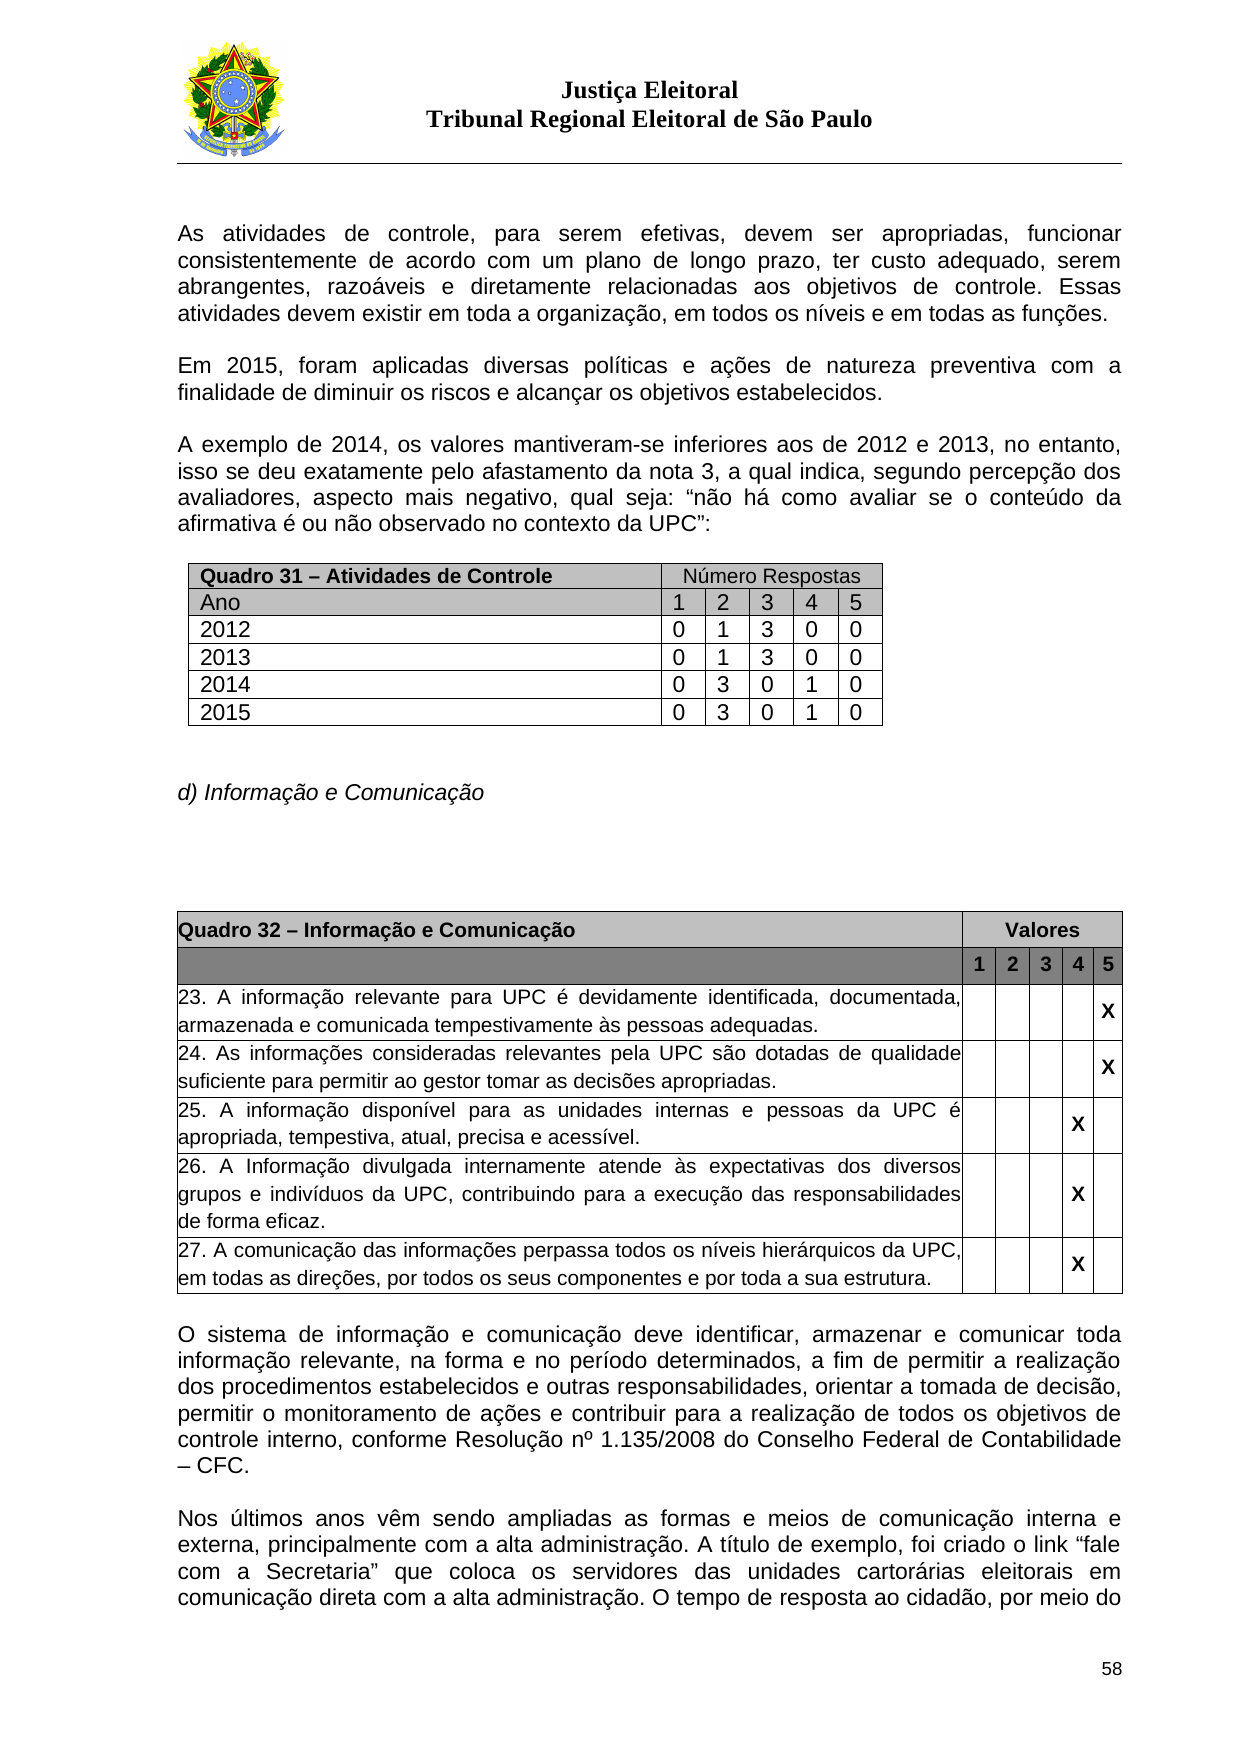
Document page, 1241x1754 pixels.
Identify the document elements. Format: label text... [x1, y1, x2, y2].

table_cell [1063, 985, 1093, 1040]
text O sistema de informação e comunicação deve identificar, armazenar e comunicar toda informação relevante, na forma e no período determinados, a fim de permitir a realização dos procedimentos estabelecidos e outras responsabilidades, orientar a tomada de decisão, permitir o monitoramento de ações e contribuir para a realização de todos os objetivos de controle interno, conforme Resolução nº 1.135/2008 do Conselho Federal de Contabilidade – CFC. [177, 1321, 1122, 1479]
table_cell 27. A comunicação das informações perpassa todos os níveis hierárquicos da UPC, em todas as direções, por todos os seus componentes e por toda a sua estrutura. [178, 1238, 962, 1293]
table_cell 1 [794, 699, 838, 725]
table_cell 0 [662, 699, 705, 725]
table_cell X [1063, 1098, 1093, 1153]
table_cell Ano [189, 589, 661, 615]
table_cell 2 [706, 589, 749, 615]
table_header Quadro 31 – Atividades de Controle [189, 564, 661, 588]
table_cell 1 [706, 644, 749, 670]
table_cell 0 [750, 671, 793, 698]
table_cell [1030, 1154, 1062, 1237]
table_cell 2 [996, 948, 1029, 984]
table_cell 2014 [189, 671, 661, 698]
table_cell 5 [839, 589, 882, 615]
table_cell 1 [662, 589, 705, 615]
table_cell 0 [839, 671, 882, 698]
table_cell 23. A informação relevante para UPC é devidamente identificada, documentada, armazenada e comunicada tempestivamente às pessoas adequadas. [178, 985, 962, 1040]
table_cell 1 [963, 948, 995, 984]
table_cell [1030, 1041, 1062, 1097]
table_cell [963, 1098, 995, 1153]
table_cell 0 [839, 644, 882, 670]
table_cell 5 [1094, 948, 1122, 984]
table_cell [1094, 1154, 1122, 1237]
text Em 2015, foram aplicadas diversas políticas e ações de natureza preventiva com a finalidade de diminuir os riscos e alcançar os objetivos estabelecidos. [177, 352, 1122, 405]
text d) Informação e Comunicação [177, 779, 1122, 805]
table_cell 0 [794, 616, 838, 643]
text As atividades de controle, para serem efetivas, devem ser apropriadas, funcionar consistentemente de acordo com um plano de longo prazo, ter custo adequado, serem abrangentes, razoáveis e diretamente relacionadas aos objetivos de controle. Essas atividades devem existir em toda a organização, em todos os níveis e em todas as funções. [177, 220, 1122, 326]
table_cell X [1063, 1238, 1093, 1293]
table_cell 4 [794, 589, 838, 615]
table_cell [963, 1041, 995, 1097]
table_cell 1 [706, 616, 749, 643]
table_header Quadro 32 – Informação e Comunicação [178, 912, 962, 947]
table_cell [1030, 985, 1062, 1040]
table_cell [996, 1041, 1029, 1097]
table_cell [996, 985, 1029, 1040]
table_cell [963, 1154, 995, 1237]
table_cell 0 [794, 644, 838, 670]
table_cell [1094, 1238, 1122, 1293]
table_cell 24. As informações consideradas relevantes pela UPC são dotadas de qualidade suficiente para permitir ao gestor tomar as decisões apropriadas. [178, 1041, 962, 1097]
table_cell X [1094, 985, 1122, 1040]
table_cell [1094, 1098, 1122, 1153]
table_cell [996, 1154, 1029, 1237]
table_cell [1063, 1041, 1093, 1097]
table_cell 2012 [189, 616, 661, 643]
table_cell 3 [750, 589, 793, 615]
table_cell [963, 1238, 995, 1293]
table_cell 25. A informação disponível para as unidades internas e pessoas da UPC é apropriada, tempestiva, atual, precisa e acessível. [178, 1098, 962, 1153]
table_cell X [1094, 1041, 1122, 1097]
text Nos últimos anos vêm sendo ampliadas as formas e meios de comunicação interna e externa, principalmente com a alta administração. A título de exemplo, foi criado o link “fale com a Secretaria” que coloca os servidores das unidades cartorárias eleitorais em comunicação direta com a alta administração. O tempo de resposta ao cidadão, por meio do [177, 1505, 1122, 1610]
table_cell 0 [662, 671, 705, 698]
table_cell 3 [750, 644, 793, 670]
table_cell [996, 1098, 1029, 1153]
table_cell 0 [662, 644, 705, 670]
table_header Número Respostas [662, 564, 882, 588]
table_cell 3 [706, 699, 749, 725]
table_cell 0 [839, 699, 882, 725]
table_cell 3 [1030, 948, 1062, 984]
table_cell 4 [1063, 948, 1093, 984]
table_cell 0 [839, 616, 882, 643]
table_cell 3 [750, 616, 793, 643]
table_cell 3 [706, 671, 749, 698]
table_cell [178, 948, 962, 984]
table_cell 1 [794, 671, 838, 698]
table_cell [1030, 1098, 1062, 1153]
table_cell 2015 [189, 699, 661, 725]
table_header Valores [963, 912, 1122, 947]
table_cell X [1063, 1154, 1093, 1237]
table_cell [1030, 1238, 1062, 1293]
table_cell 0 [662, 616, 705, 643]
table_cell 0 [750, 699, 793, 725]
table_cell 2013 [189, 644, 661, 670]
text A exemplo de 2014, os valores mantiveram-se inferiores aos de 2012 e 2013, no entanto, isso se deu exatamente pelo afastamento da nota 3, a qual indica, segundo percepção dos avaliadores, aspecto mais negativo, qual seja: “não há como avaliar se o conteúdo da afirmativa é ou não observado no contexto da UPC”: [177, 431, 1122, 537]
table_cell [963, 985, 995, 1040]
table_cell [996, 1238, 1029, 1293]
table_cell 26. A Informação divulgada internamente atende às expectativas dos diversos grupos e indivíduos da UPC, contribuindo para a execução das responsabilidades de forma eficaz. [178, 1154, 962, 1237]
